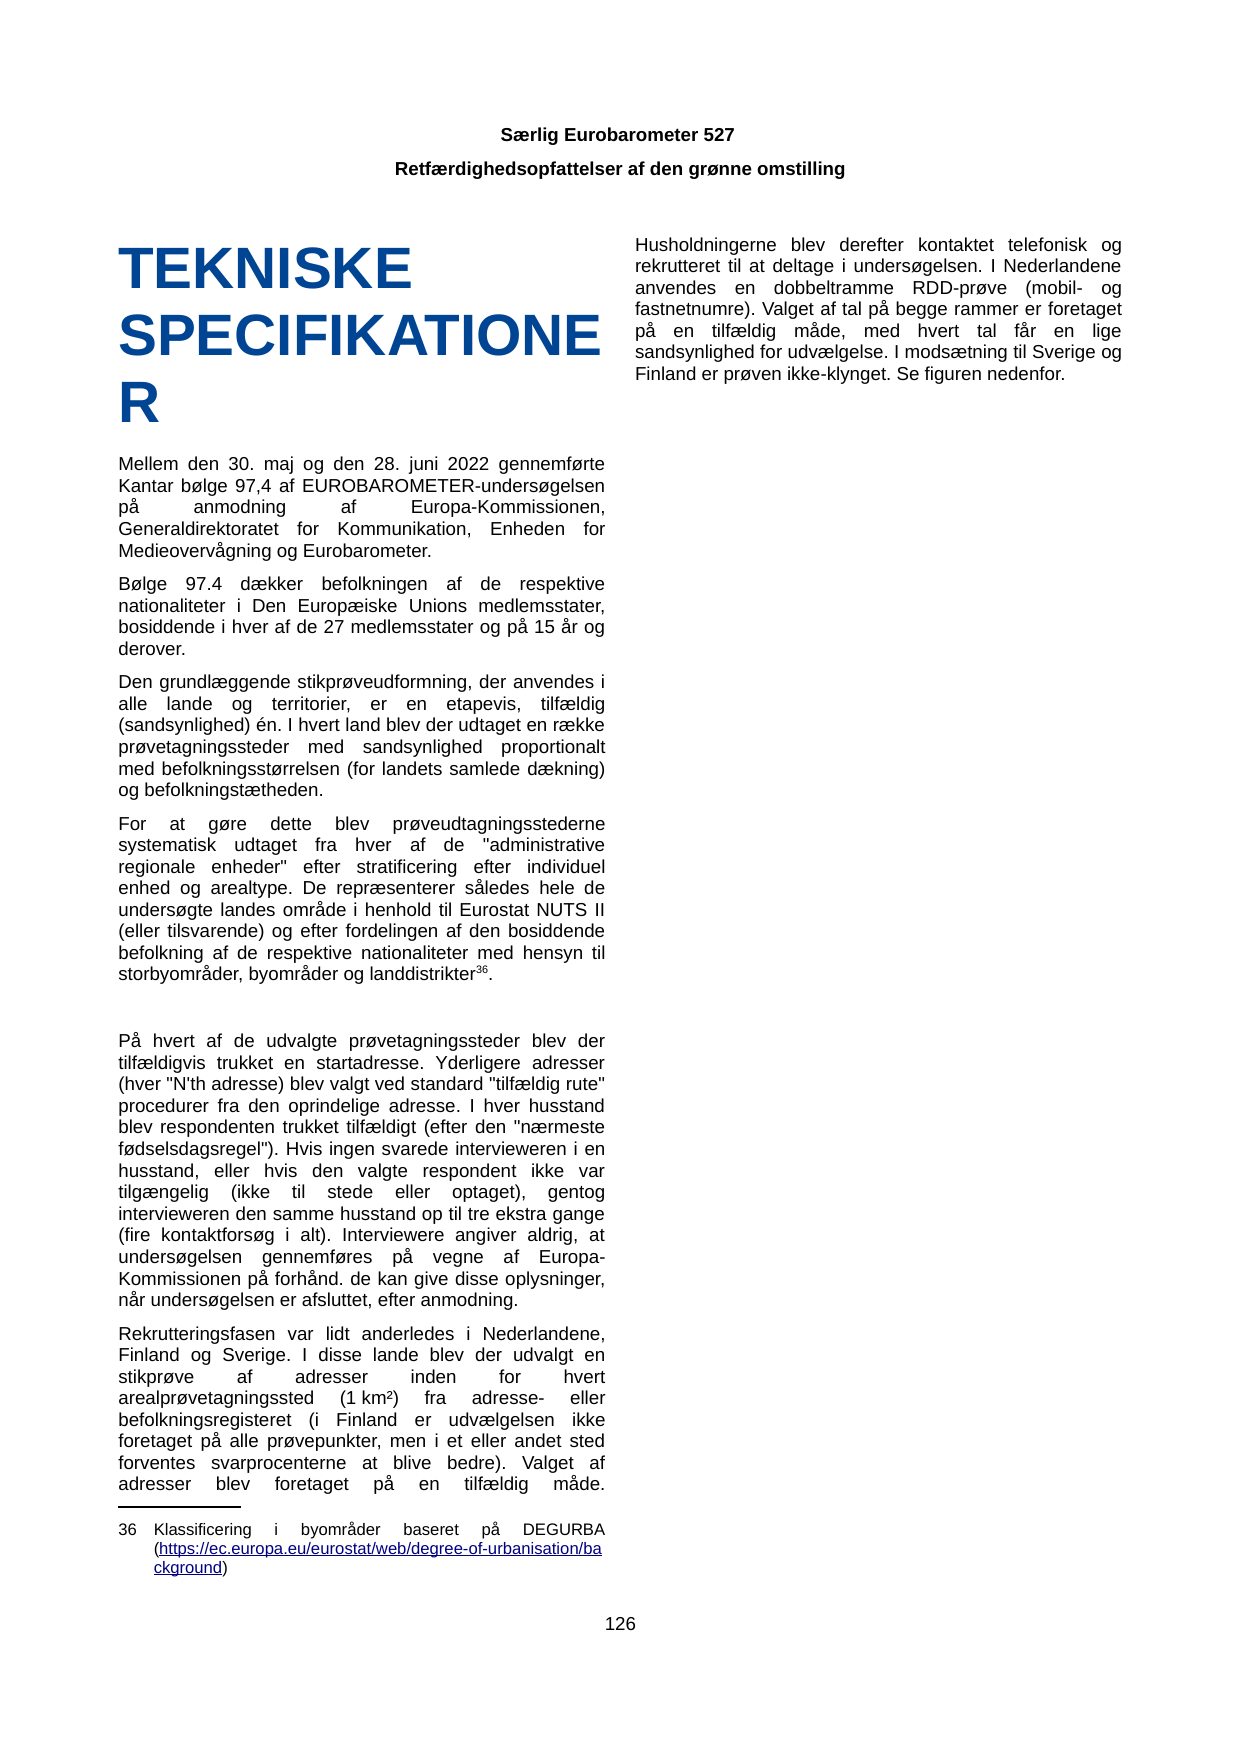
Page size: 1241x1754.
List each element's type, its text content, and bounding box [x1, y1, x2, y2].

text Mellem den 30. maj og den 28. juni 2022 gennemførte Kantar bølge 97,4 af EUROBAROMETER-undersøgelsen på anmodning af Europa-Kommissionen, Generaldirektoratet for Kommunikation, Enheden for Medieovervågning og Eurobarometer. [118, 453, 605, 561]
text På hvert af de udvalgte prøvetagningssteder blev der tilfældigvis trukket en startadresse. Yderligere adresser (hver "N'th adresse) blev valgt ved standard "tilfældig rute" procedurer fra den oprindelige adresse. I hver husstand blev respondenten trukket tilfældigt (efter den "nærmeste fødselsdagsregel"). Hvis ingen svarede intervieweren i en husstand, eller hvis den valgte respondent ikke var tilgængelig (ikke til stede eller optaget), gentog intervieweren den samme husstand op til tre ekstra gange (fire kontaktforsøg i alt). Interviewere angiver aldrig, at undersøgelsen gennemføres på vegne af Europa-Kommissionen på forhånd. de kan give disse oplysninger, når undersøgelsen er afsluttet, efter anmodning. [118, 1030, 605, 1310]
text Husholdningerne blev derefter kontaktet telefonisk og rekrutteret til at deltage i undersøgelsen. I Nederlandene anvendes en dobbeltramme RDD-prøve (mobil- og fastnetnumre). Valget af tal på begge rammer er foretaget på en tilfældig måde, med hvert tal får en lige sandsynlighed for udvælgelse. I modsætning til Sverige og Finland er prøven ikke-klynget. Se figuren nedenfor. [635, 233, 1122, 384]
text For at gøre dette blev prøveudtagningsstederne systematisk udtaget fra hver af de "administrative regionale enheder" efter stratificering efter individuel enhed og arealtype. De repræsenterer således hele de undersøgte landes område i henhold til Eurostat NUTS II (eller tilsvarende) og efter fordelingen af den bosiddende befolkning af de respektive nationaliteter med hensyn til storbyområder, byområder og landdistrikter. [118, 812, 605, 985]
text Klassificering i byområder baseret på DEGURBA (https://ec.europa.eu/eurostat/web/degree-of-urbanisation/background) [118, 1519, 605, 1577]
subtitle TEKNISKE SPECIFIKATIONER [118, 233, 605, 435]
text Den grundlæggende stikprøveudformning, der anvendes i alle lande og territorier, er en etapevis, tilfældig (sandsynlighed) én. I hvert land blev der udtaget en række prøvetagningssteder med sandsynlighed proportionalt med befolkningsstørrelsen (for landets samlede dækning) og befolkningstætheden. [118, 671, 605, 800]
text Bølge 97.4 dækker befolkningen af de respektive nationaliteter i Den Europæiske Unions medlemsstater, bosiddende i hver af de 27 medlemsstater og på 15 år og derover. [118, 573, 605, 659]
text Rekrutteringsfasen var lidt anderledes i Nederlandene, Finland og Sverige. I disse lande blev der udvalgt en stikprøve af adresser inden for hvert arealprøvetagningssted (1 km²) fra adresse- eller befolkningsregisteret (i Finland er udvælgelsen ikke foretaget på alle prøvepunkter, men i et eller andet sted forventes svarprocenterne at blive bedre). Valget af adresser blev foretaget på en tilfældig måde. [118, 1322, 605, 1495]
